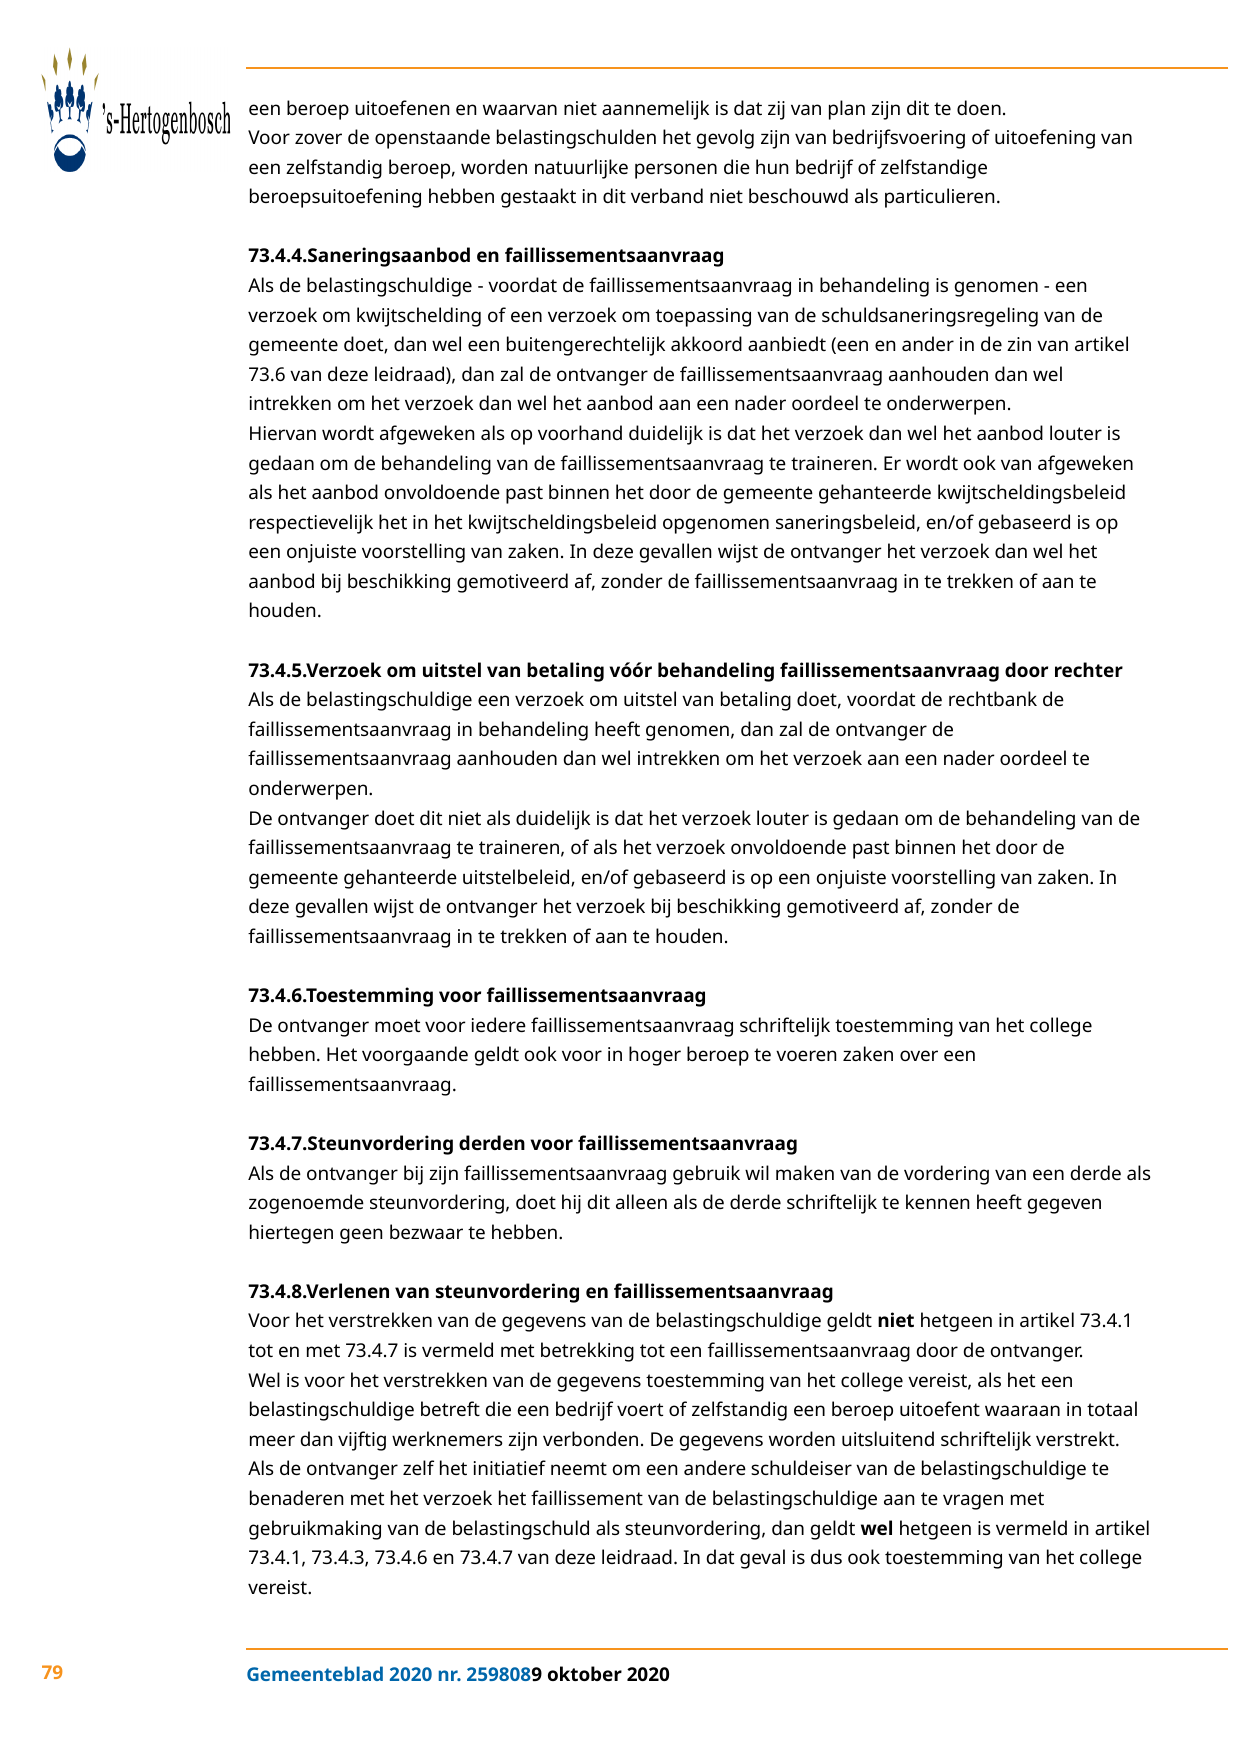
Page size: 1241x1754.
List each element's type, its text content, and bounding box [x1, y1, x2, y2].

text 73.4.7.Steunvordering derden voor faillissementsaanvraag [248, 1130, 1152, 1156]
text 73.4.8.Verlenen van steunvordering en faillissementsaanvraag [248, 1278, 1152, 1304]
text De ontvanger moet voor iedere faillissementsaanvraag schriftelijk toestemming van het college hebben. Het voorgaande geldt ook voor in hoger beroep te voeren zaken over een faillissementsaanvraag. [248, 1012, 1152, 1097]
text Als de belastingschuldige een verzoek om uitstel van betaling doet, voordat de rechtbank de faillissementsaanvraag in behandeling heeft genomen, dan zal de ontvanger de faillissementsaanvraag aanhouden dan wel intrekken om het verzoek aan een nader oordeel te onderwerpen. [248, 686, 1152, 801]
text Hiervan wordt afgeweken als op voorhand duidelijk is dat het verzoek dan wel het aanbod louter is gedaan om de behandeling van de faillissementsaanvraag te traineren. Er wordt ook van afgeweken als het aanbod onvoldoende past binnen het door de gemeente gehanteerde kwijtscheldingsbeleid respectievelijk het in het kwijtscheldingsbeleid opgenomen saneringsbeleid, en/of gebaseerd is op een onjuiste voorstelling van zaken. In deze gevallen wijst de ontvanger het verzoek dan wel het aanbod bij beschikking gemotiveerd af, zonder de faillissementsaanvraag in te trekken of aan te houden. [248, 420, 1152, 623]
text 73.4.5.Verzoek om uitstel van betaling vóór behandeling faillissementsaanvraag door rechter [248, 657, 1152, 683]
text 73.4.6.Toestemming voor faillissementsaanvraag [248, 982, 1152, 1008]
text Als de ontvanger bij zijn faillissementsaanvraag gebruik wil maken van de vordering van een derde als zogenoemde steunvordering, doet hij dit alleen als de derde schriftelijk te kennen heeft gegeven hiertegen geen bezwaar te hebben. [248, 1160, 1152, 1245]
text De ontvanger doet dit niet als duidelijk is dat het verzoek louter is gedaan om de behandeling van de faillissementsaanvraag te traineren, of als het verzoek onvoldoende past binnen het door de gemeente gehanteerde uitstelbeleid, en/of gebaseerd is op een onjuiste voorstelling van zaken. In deze gevallen wijst de ontvanger het verzoek bij beschikking gemotiveerd af, zonder de faillissementsaanvraag in te trekken of aan te houden. [248, 805, 1152, 949]
text Als de ontvanger zelf het initiatief neemt om een andere schuldeiser van de belastingschuldige te benaderen met het verzoek het faillissement van de belastingschuldige aan te vragen met gebruikmaking van de belastingschuld als steunvordering, dan geldt wel hetgeen is vermeld in artikel 73.4.1, 73.4.3, 73.4.6 en 73.4.7 van deze leidraad. In dat geval is dus ook toestemming van het college vereist. [248, 1456, 1152, 1600]
text Voor zover de openstaande belastingschulden het gevolg zijn van bedrijfsvoering of uitoefening van een zelfstandig beroep, worden natuurlijke personen die hun bedrijf of zelfstandige beroepsuitoefening hebben gestaakt in dit verband niet beschouwd als particulieren. [248, 124, 1152, 209]
text 73.4.4.Saneringsaanbod en faillissementsaanvraag [248, 243, 1152, 268]
text Wel is voor het verstrekken van de gegevens toestemming van het college vereist, als het een belastingschuldige betreft die een bedrijf voert of zelfstandig een beroep uitoefent waaraan in totaal meer dan vijftig werknemers zijn verbonden. De gegevens worden uitsluitend schriftelijk verstrekt. [248, 1367, 1152, 1452]
picture [41, 47, 231, 172]
text Als de belastingschuldige - voordat de faillissementsaanvraag in behandeling is genomen - een verzoek om kwijtschelding of een verzoek om toepassing van de schuldsaneringsregeling van de gemeente doet, dan wel een buitengerechtelijk akkoord aanbiedt (een en ander in de zin van artikel 73.6 van deze leidraad), dan zal de ontvanger de faillissementsaanvraag aanhouden dan wel intrekken om het verzoek dan wel het aanbod aan een nader oordeel te onderwerpen. [248, 272, 1152, 416]
text een beroep uitoefenen en waarvan niet aannemelijk is dat zij van plan zijn dit te doen. [248, 95, 1152, 121]
text Voor het verstrekken van de gegevens van de belastingschuldige geldt niet hetgeen in artikel 73.4.1 tot en met 73.4.7 is vermeld met betrekking tot een faillissementsaanvraag door de ontvanger. [248, 1308, 1152, 1363]
